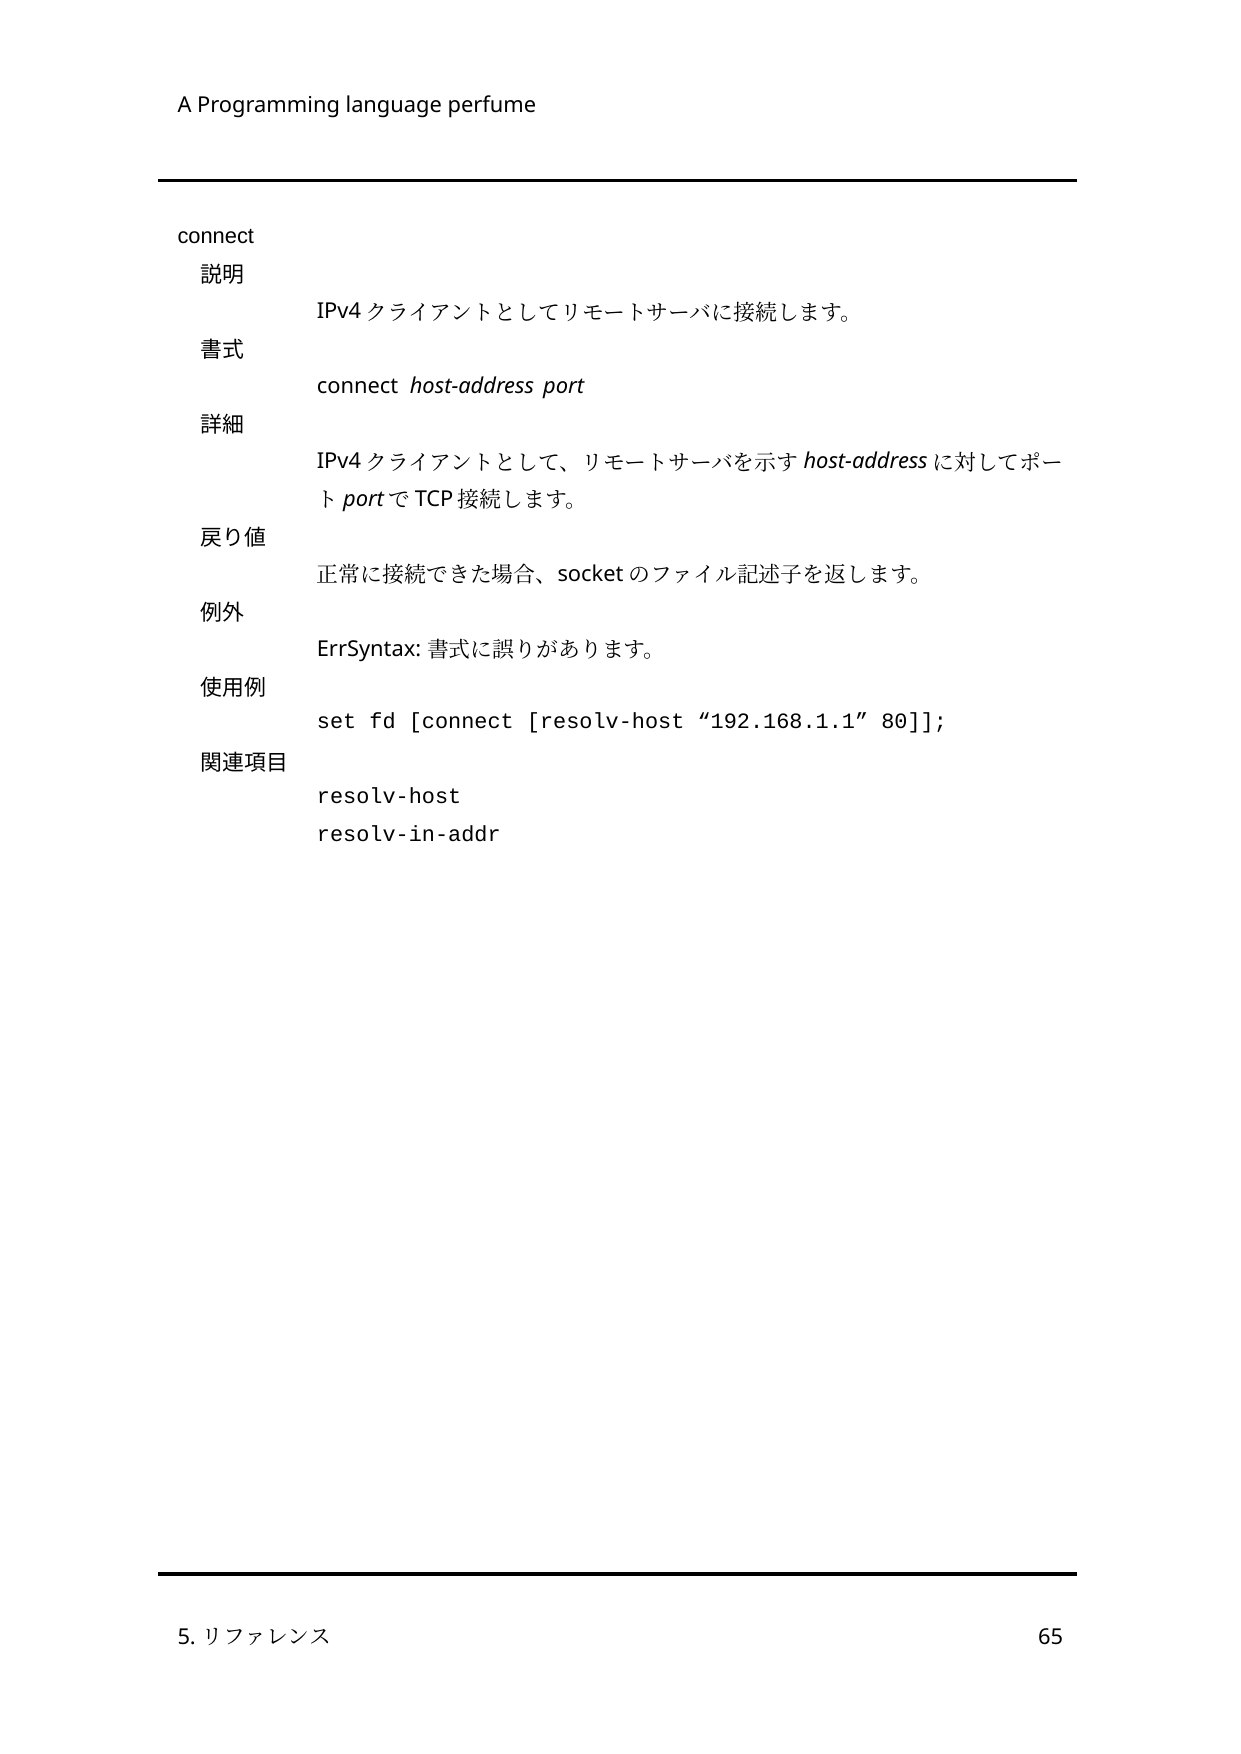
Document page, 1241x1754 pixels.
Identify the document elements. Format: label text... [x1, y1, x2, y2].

table_header IPv4クライアントとしてリモートサーバに接続します。 [317, 254, 1063, 329]
table_cell 使用例 [200, 667, 317, 742]
table_cell ErrSyntax: 書式に誤りがあります。 [317, 592, 1063, 667]
table_cell 詳細 [200, 404, 317, 517]
table_cell 例外 [200, 592, 317, 667]
subtitle connect [177, 217, 1063, 254]
table_cell connect host-address port [317, 329, 1063, 404]
table_cell 正常に接続できた場合、socketのファイル記述子を返します。 [317, 517, 1063, 592]
table_cell 書式 [200, 329, 317, 404]
table_cell IPv4クライアントとして、リモートサーバを示すhost-addressに対してポートportでTCP接続します。 [317, 404, 1063, 517]
table_cell 戻り値 [200, 517, 317, 592]
table_cell set fd [connect [resolv-host “192.168.1.1” 80]]; [317, 667, 1063, 742]
table_header 説明 [200, 254, 317, 329]
table_cell resolv-host resolv-in-addr [317, 742, 1063, 854]
table_cell 関連項目 [200, 742, 317, 854]
